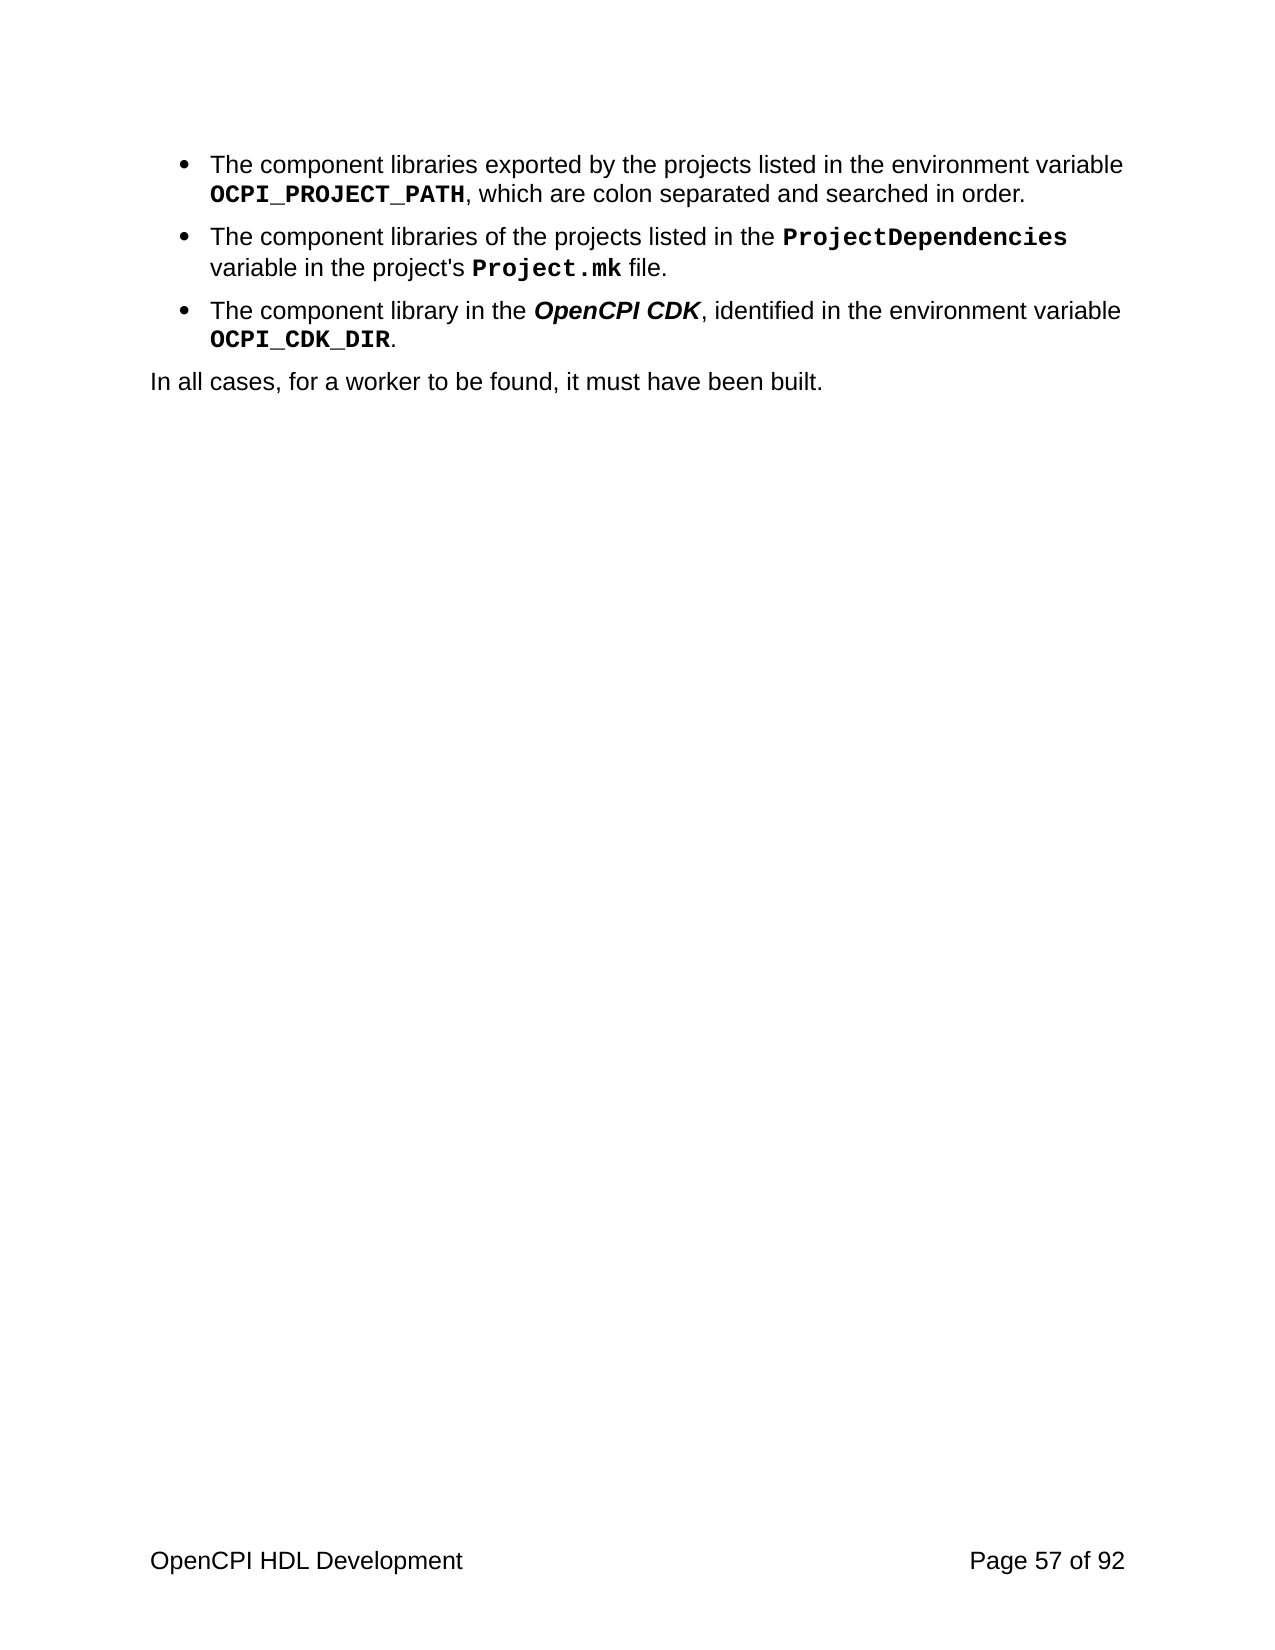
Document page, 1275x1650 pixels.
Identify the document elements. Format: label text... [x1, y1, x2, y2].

list The component libraries of the projects listed in the ProjectDependencies variable in the project's Project.mk file. [180, 222, 1125, 284]
list The component libraries exported by the projects listed in the environment variable OCPI_PROJECT_PATH, which are colon separated and searched in order. [180, 150, 1125, 210]
list The component library in the OpenCPI CDK, identified in the environment variable OCPI_CDK_DIR. [180, 296, 1125, 355]
text In all cases, for a worker to be found, it must have been built. [150, 367, 1125, 396]
